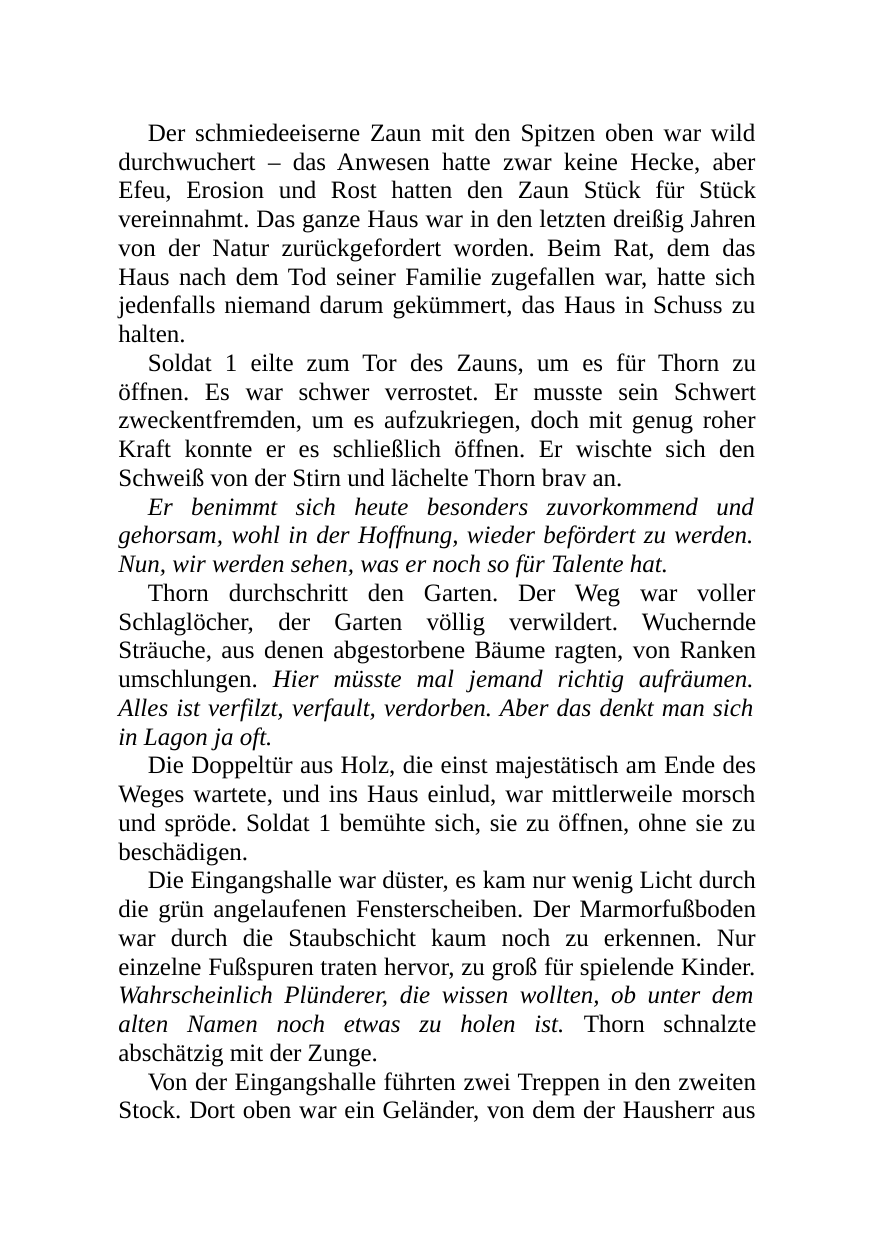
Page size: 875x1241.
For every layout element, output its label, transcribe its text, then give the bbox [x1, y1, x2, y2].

text Thorn durchschritt den Garten. Der Weg war voller Schlaglöcher, der Garten völlig verwildert. Wuchernde Sträuche, aus denen abgestorbene Bäume ragten, von Ranken umschlungen. Hier müsste mal jemand richtig aufräumen. Alles ist verfilzt, verfault, verdorben. Aber das denkt man sich in Lagon ja oft. [118, 578, 756, 751]
text Der schmiedeeiserne Zaun mit den Spitzen oben war wild durchwuchert – das Anwesen hatte zwar keine Hecke, aber Efeu, Erosion und Rost hatten den Zaun Stück für Stück vereinnahmt. Das ganze Haus war in den letzten dreißig Jahren von der Natur zurückgefordert worden. Beim Rat, dem das Haus nach dem Tod seiner Familie zugefallen war, hatte sich jedenfalls niemand darum gekümmert, das Haus in Schuss zu halten. [118, 118, 756, 348]
text Er benimmt sich heute besonders zuvorkommend und gehorsam, wohl in der Hoffnung, wieder befördert zu werden. Nun, wir werden sehen, was er noch so für Talente hat. [118, 492, 756, 578]
text Die Eingangshalle war düster, es kam nur wenig Licht durch die grün angelaufenen Fensterscheiben. Der Marmorfußboden war durch die Staubschicht kaum noch zu erkennen. Nur einzelne Fußspuren traten hervor, zu groß für spielende Kinder. Wahrscheinlich Plünderer, die wissen wollten, ob unter dem alten Namen noch etwas zu holen ist. Thorn schnalzte abschätzig mit der Zunge. [118, 866, 756, 1067]
text Soldat 1 eilte zum Tor des Zauns, um es für Thorn zu öffnen. Es war schwer verrostet. Er musste sein Schwert zweckentfremden, um es aufzukriegen, doch mit genug roher Kraft konnte er es schließlich öffnen. Er wischte sich den Schweiß von der Stirn und lächelte Thorn brav an. [118, 348, 756, 492]
text Von der Eingangshalle führten zwei Treppen in den zweiten Stock. Dort oben war ein Geländer, von dem der Hausherr aus [118, 1067, 756, 1124]
text Die Doppeltür aus Holz, die einst majestätisch am Ende des Weges wartete, und ins Haus einlud, war mittlerweile morsch und spröde. Soldat 1 bemühte sich, sie zu öffnen, ohne sie zu beschädigen. [118, 751, 756, 866]
